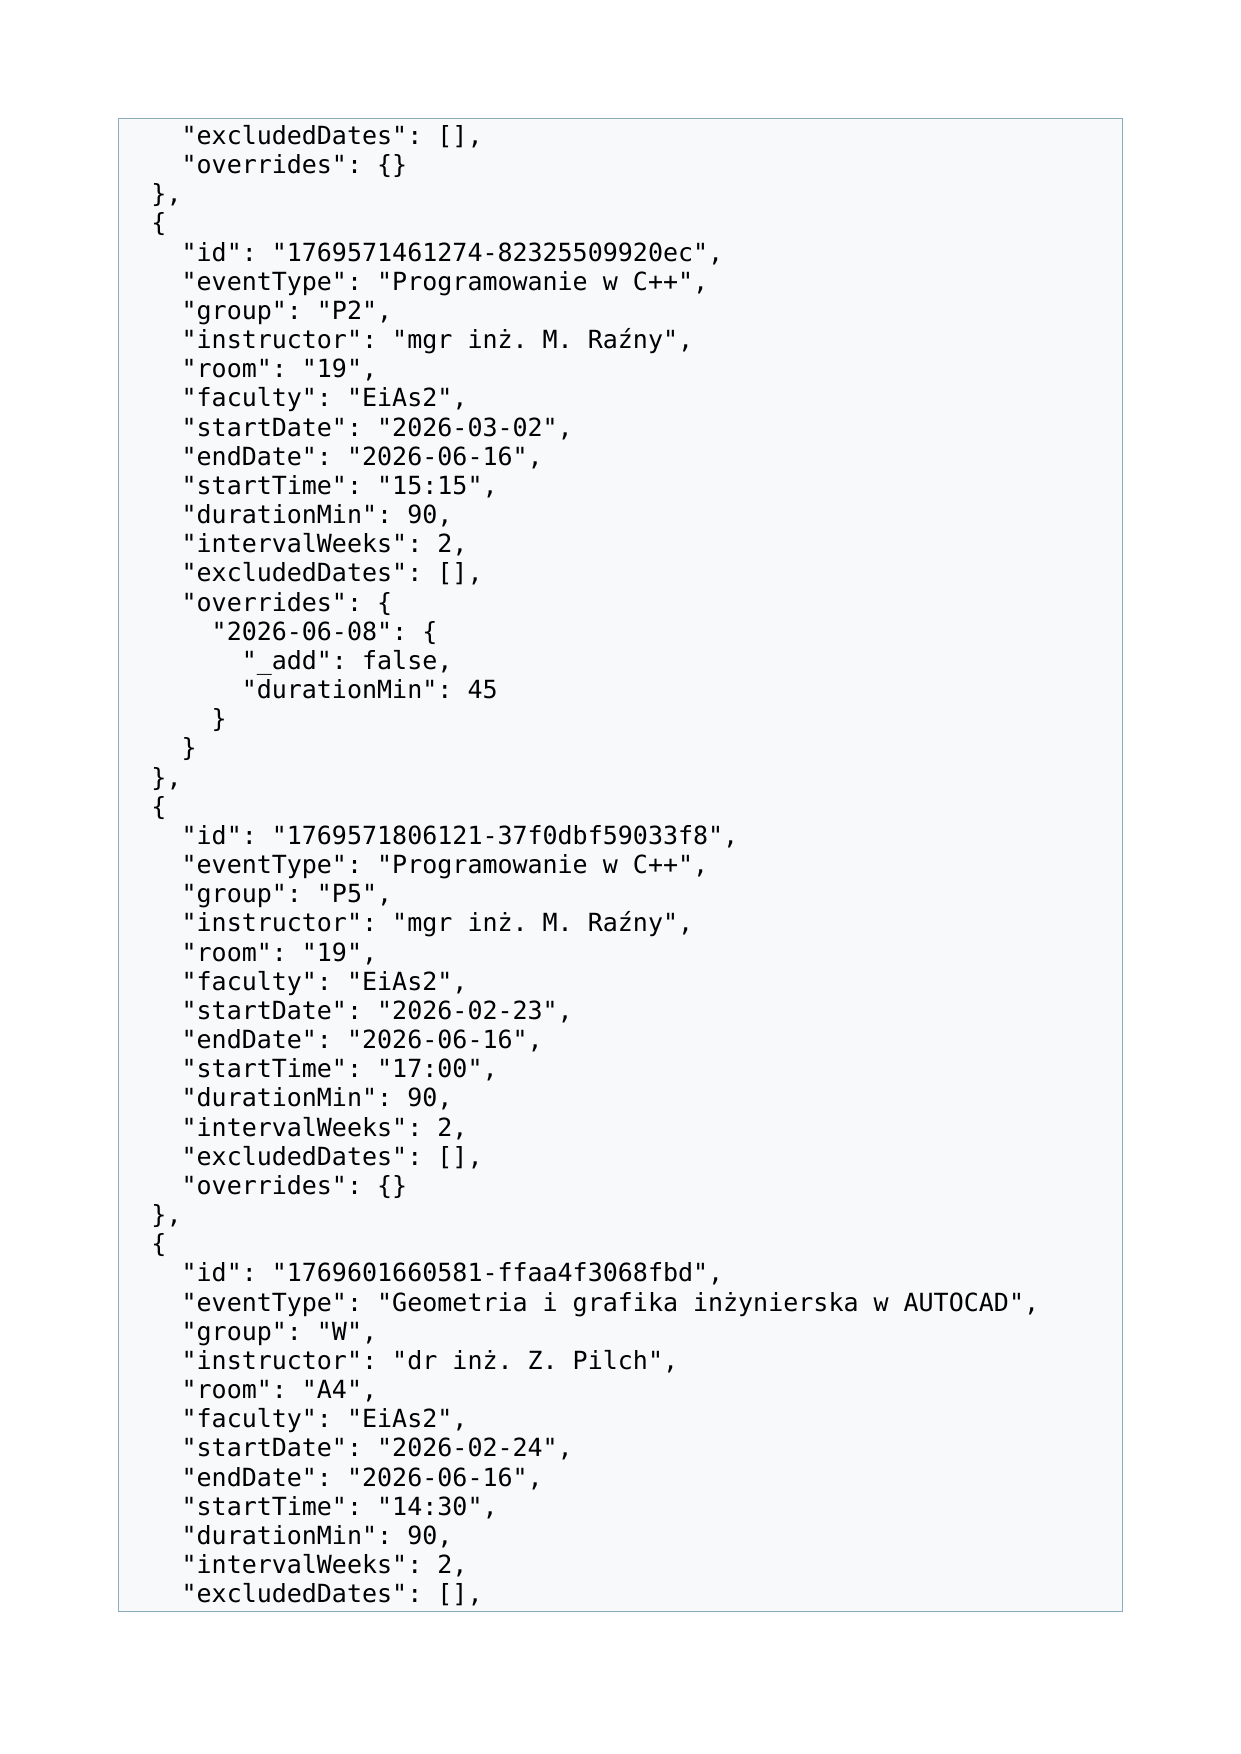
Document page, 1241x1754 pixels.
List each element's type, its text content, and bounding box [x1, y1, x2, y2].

text "excludedDates": [], "overrides": {} }, { "id": "1769571461274-82325509920ec", "eventType": "Programowanie w C++", "group": "P2", "instructor": "mgr inż. M. Raźny", "room": "19", "faculty": "EiAs2", "startDate": "2026-03-02", "endDate": "2026-06-16", "startTime": "15:15", "durationMin": 90, "intervalWeeks": 2, "excludedDates": [], "overrides": { "2026-06-08": { "_add": false, "durationMin": 45 } } }, { "id": "1769571806121-37f0dbf59033f8", "eventType": "Programowanie w C++", "group": "P5", "instructor": "mgr inż. M. Raźny", "room": "19", "faculty": "EiAs2", "startDate": "2026-02-23", "endDate": "2026-06-16", "startTime": "17:00", "durationMin": 90, "intervalWeeks": 2, "excludedDates": [], "overrides": {} }, { "id": "1769601660581-ffaa4f3068fbd", "eventType": "Geometria i grafika inżynierska w AUTOCAD", "group": "W", "instructor": "dr inż. Z. Pilch", "room": "A4", "faculty": "EiAs2", "startDate": "2026-02-24", "endDate": "2026-06-16", "startTime": "14:30", "durationMin": 90, "intervalWeeks": 2, "excludedDates": [], [119, 119, 1122, 1611]
